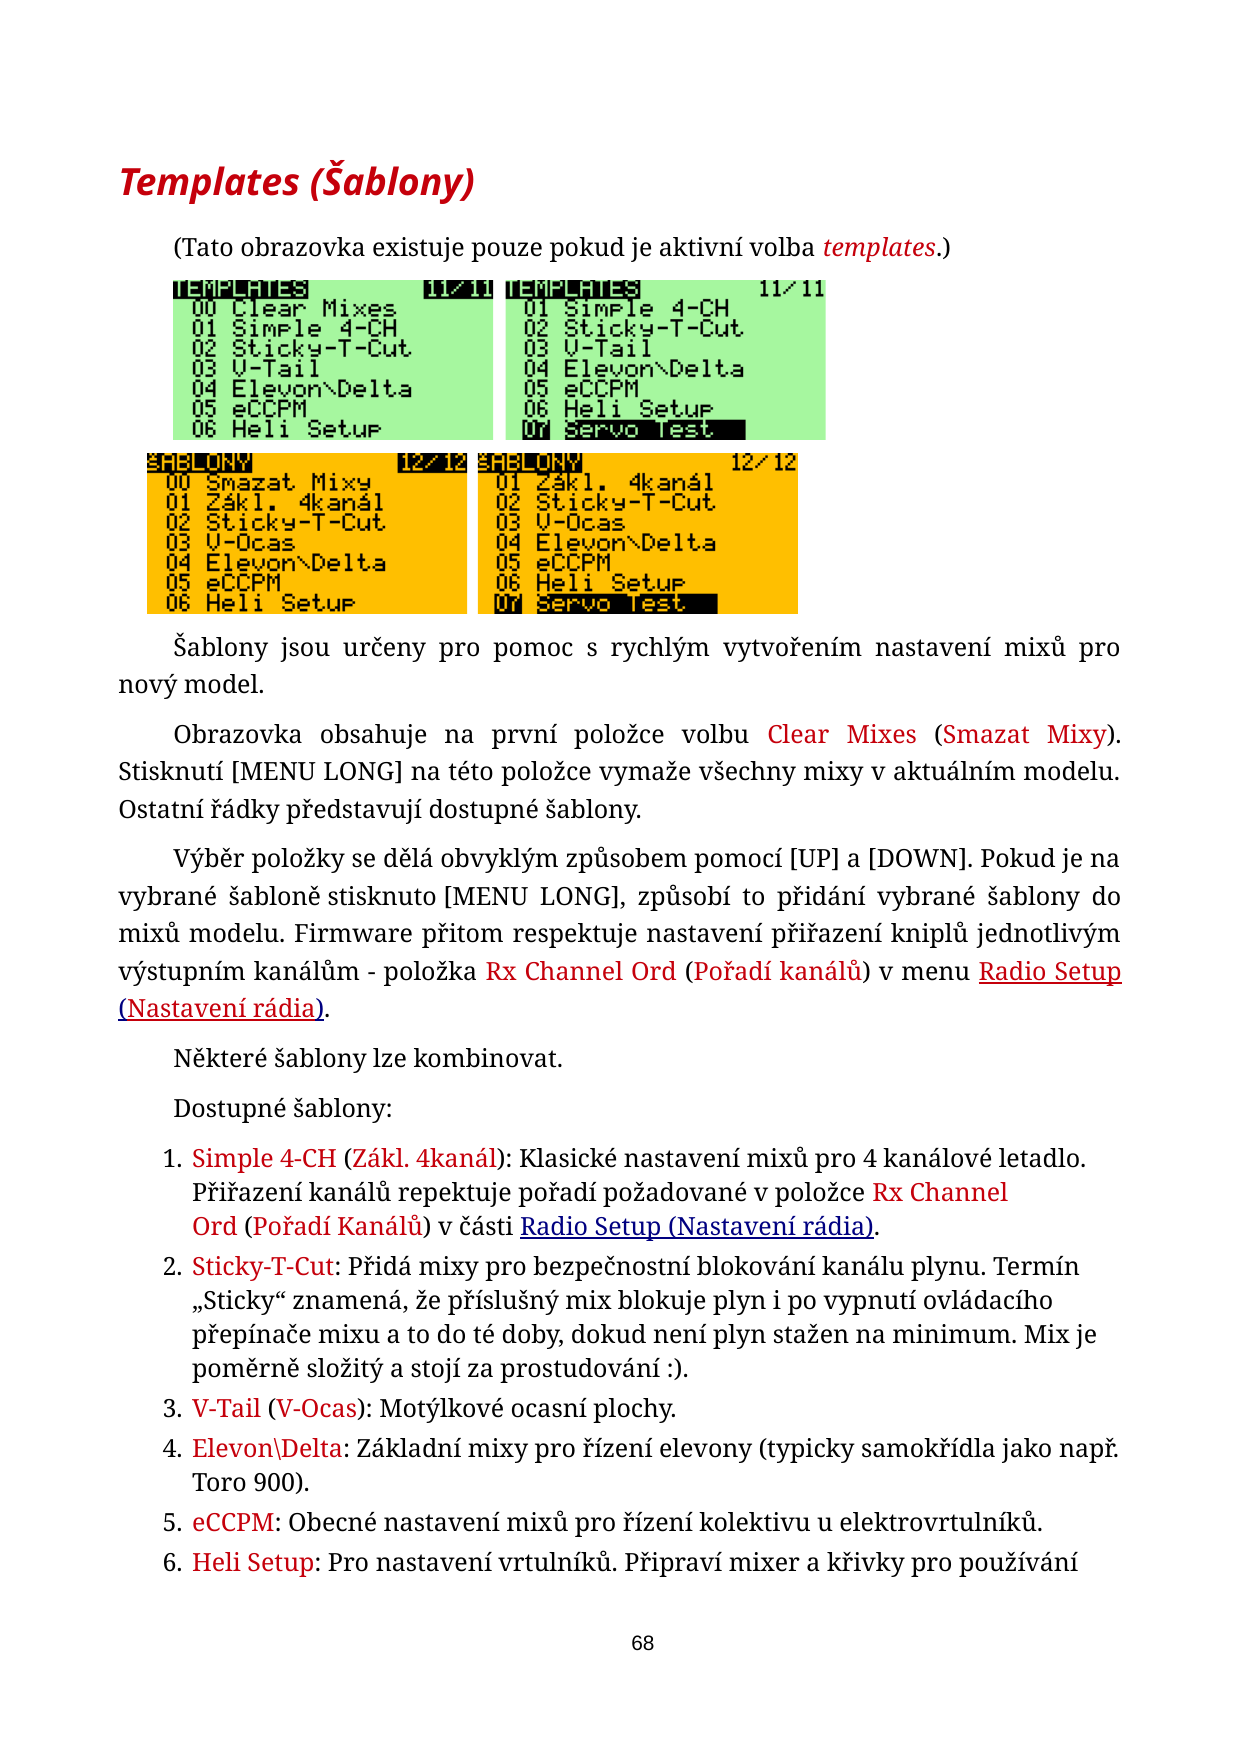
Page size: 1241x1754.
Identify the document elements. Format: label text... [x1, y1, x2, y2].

subtitle Templates (Šablony) [118, 155, 1122, 206]
list Sticky-T-Cut: Přidá mixy pro bezpečnostní blokování kanálu plynu. Termín „Sticky“ znamená, že příslušný mix blokuje plyn i po vypnutí ovládacího přepínače mixu a to do té doby, dokud není plyn stažen na minimum. Mix je poměrně složitý a stojí za prostudování :). [162, 1248, 1122, 1385]
list Heli Setup: Pro nastavení vrtulníků. Připraví mixer a křivky pro používání [162, 1545, 1122, 1579]
list Elevon\Delta: Základní mixy pro řízení elevony (typicky samokřídla jako např. Toro 900). [162, 1431, 1122, 1499]
list eCCPM: Obecné nastavení mixů pro řízení kolektivu u elektrovrtulníků. [162, 1505, 1122, 1539]
text Obrazovka obsahuje na první položce volbu Clear Mixes (Smazat Mixy). Stisknutí [MENU LONG] na této položce vymaže všechny mixy v aktuálním modelu. Ostatní řádky představují dostupné šablony. [118, 716, 1122, 825]
text (Tato obrazovka existuje pouze pokud je aktivní volba templates.) [118, 230, 1122, 264]
list V-Tail (V-Ocas): Motýlkové ocasní plochy. [162, 1391, 1122, 1425]
list Simple 4-CH (Zákl. 4kanál): Klasické nastavení mixů pro 4 kanálové letadlo. Při­řazení kanálů repektuje pořadí požadované v položce Rx Channel Ord (Pořadí Kaná­lů) v části Radio Setup (Nastavení rádia). [162, 1140, 1122, 1243]
text Dostupné šablony: [118, 1091, 1122, 1124]
text Šablony jsou určeny pro pomoc s rychlým vytvořením nastavení mixů pro nový model. [118, 614, 1122, 701]
picture [147, 453, 468, 614]
text Některé šablony lze kombinovat. [118, 1041, 1122, 1075]
picture [173, 280, 494, 440]
picture [505, 280, 826, 440]
picture [477, 453, 798, 614]
text Výběr položky se dělá obvyklým způsobem pomocí [UP] a [DOWN]. Pokud je na vy­brané šabloně stisknuto [MENU LONG], způsobí to přidání vybrané šablony do mixů modelu. Firmware přitom respektuje nastavení přiřazení kniplů jednotlivým výstupním kanálům - položka Rx Channel Ord (Pořadí kanálů) v menu Radio Setup (Nastavení rádia). [118, 841, 1122, 1025]
